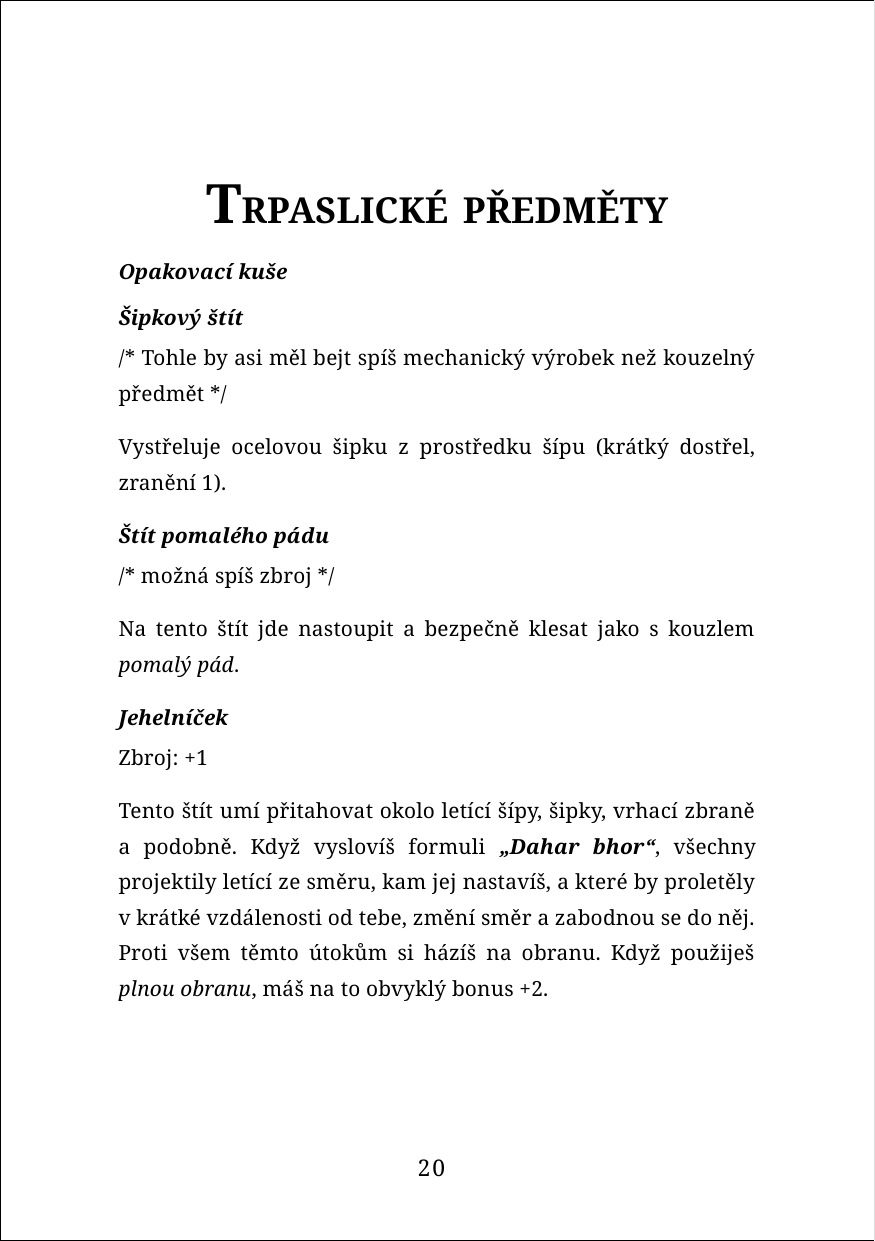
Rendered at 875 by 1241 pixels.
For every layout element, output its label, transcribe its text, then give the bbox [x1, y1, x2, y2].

subtitle Jehelníček [118, 703, 756, 731]
text /* možná spíš zbroj */ [118, 561, 756, 589]
subtitle Štít pomalého pádu [118, 521, 756, 549]
subtitle Šipkový štít [118, 303, 756, 332]
text Na tento štít jde nastoupit a bezpečně klesat jako s kouzlem pomalý pád. [118, 614, 756, 678]
text /* Tohle by asi měl bejt spíš mechanický výrobek než kouzelný předmět */ [118, 343, 756, 407]
text Zbroj: +1 [118, 743, 756, 772]
text Tento štít umí přitahovat okolo letící šípy, šipky, vrhací zbraně a podobně. Když vyslovíš formuli „Dahar bhor“, všechny projektily letící ze směru, kam jej nastavíš, a které by proletěly v krátké vzdálenosti od tebe, změní směr a zabodnou se do něj. Proti všem těmto útokům si házíš na obranu. Když použiješ plnou obranu, máš na to obvyklý bonus +2. [118, 796, 756, 1002]
subtitle Opakovací kuše [118, 257, 756, 285]
text Vystřeluje ocelovou šipku z prostředku šípu (krátký dostřel, zranění 1). [118, 432, 756, 496]
subtitle Trpaslické předměty [118, 166, 756, 239]
